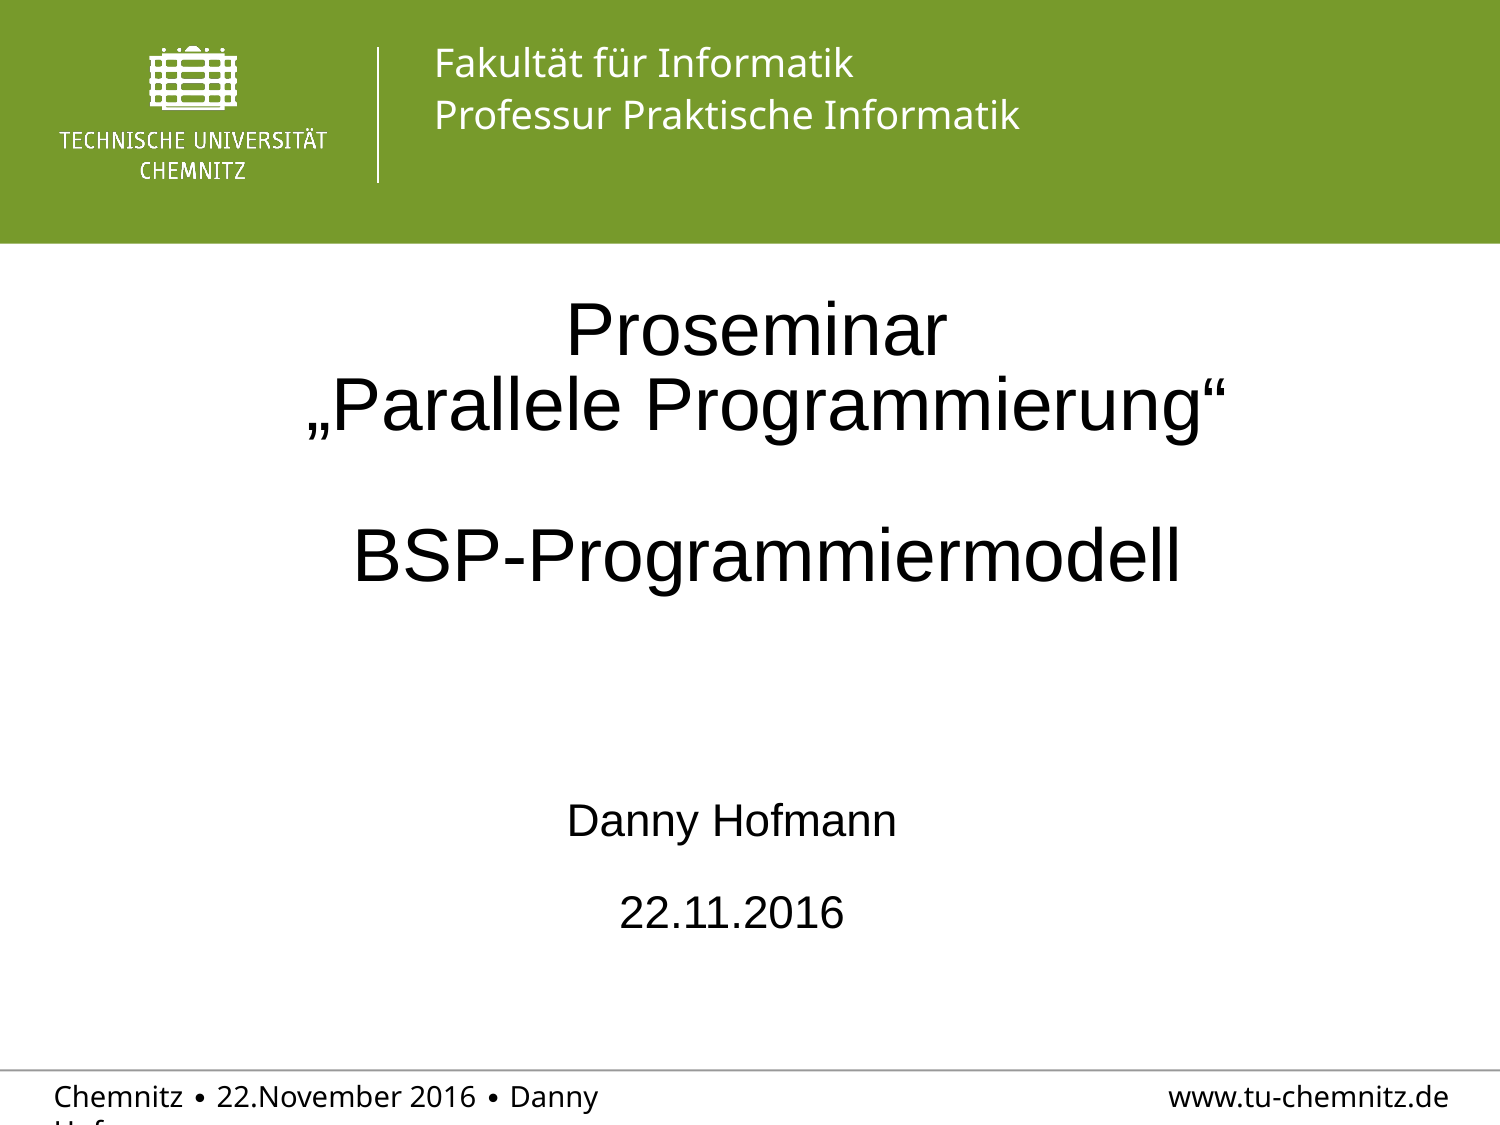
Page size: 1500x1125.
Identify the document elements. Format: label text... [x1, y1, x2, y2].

title Proseminar „Parallele Programmierung“ BSP-Programmiermodell [248, 255, 1288, 720]
title Danny Hofmann 22.11.2016 [212, 708, 1252, 1030]
picture [2, 0, 384, 236]
